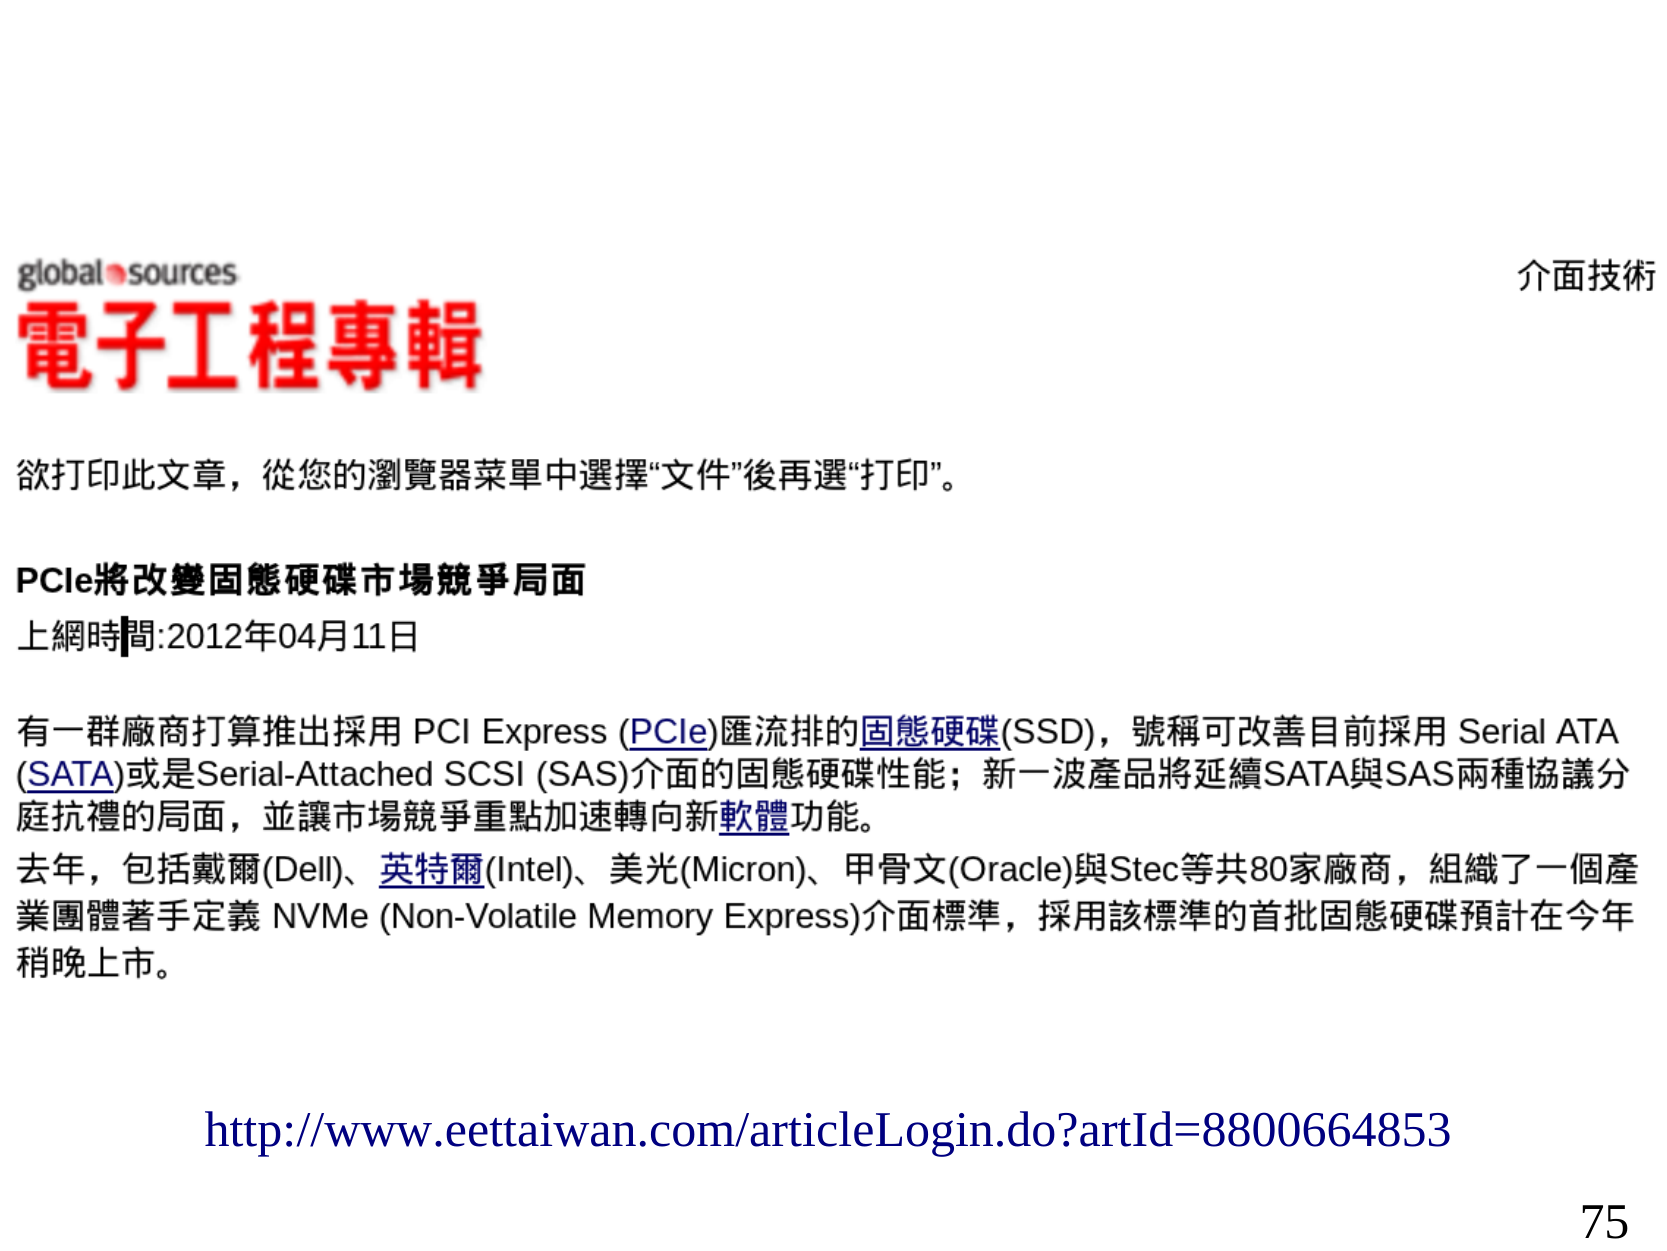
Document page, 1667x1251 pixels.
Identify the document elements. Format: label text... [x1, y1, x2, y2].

text_box http://www.eettaiwan.com/articleLogin.do?artId=8800664853 [189, 1089, 1481, 1165]
picture [1, 250, 1667, 1000]
